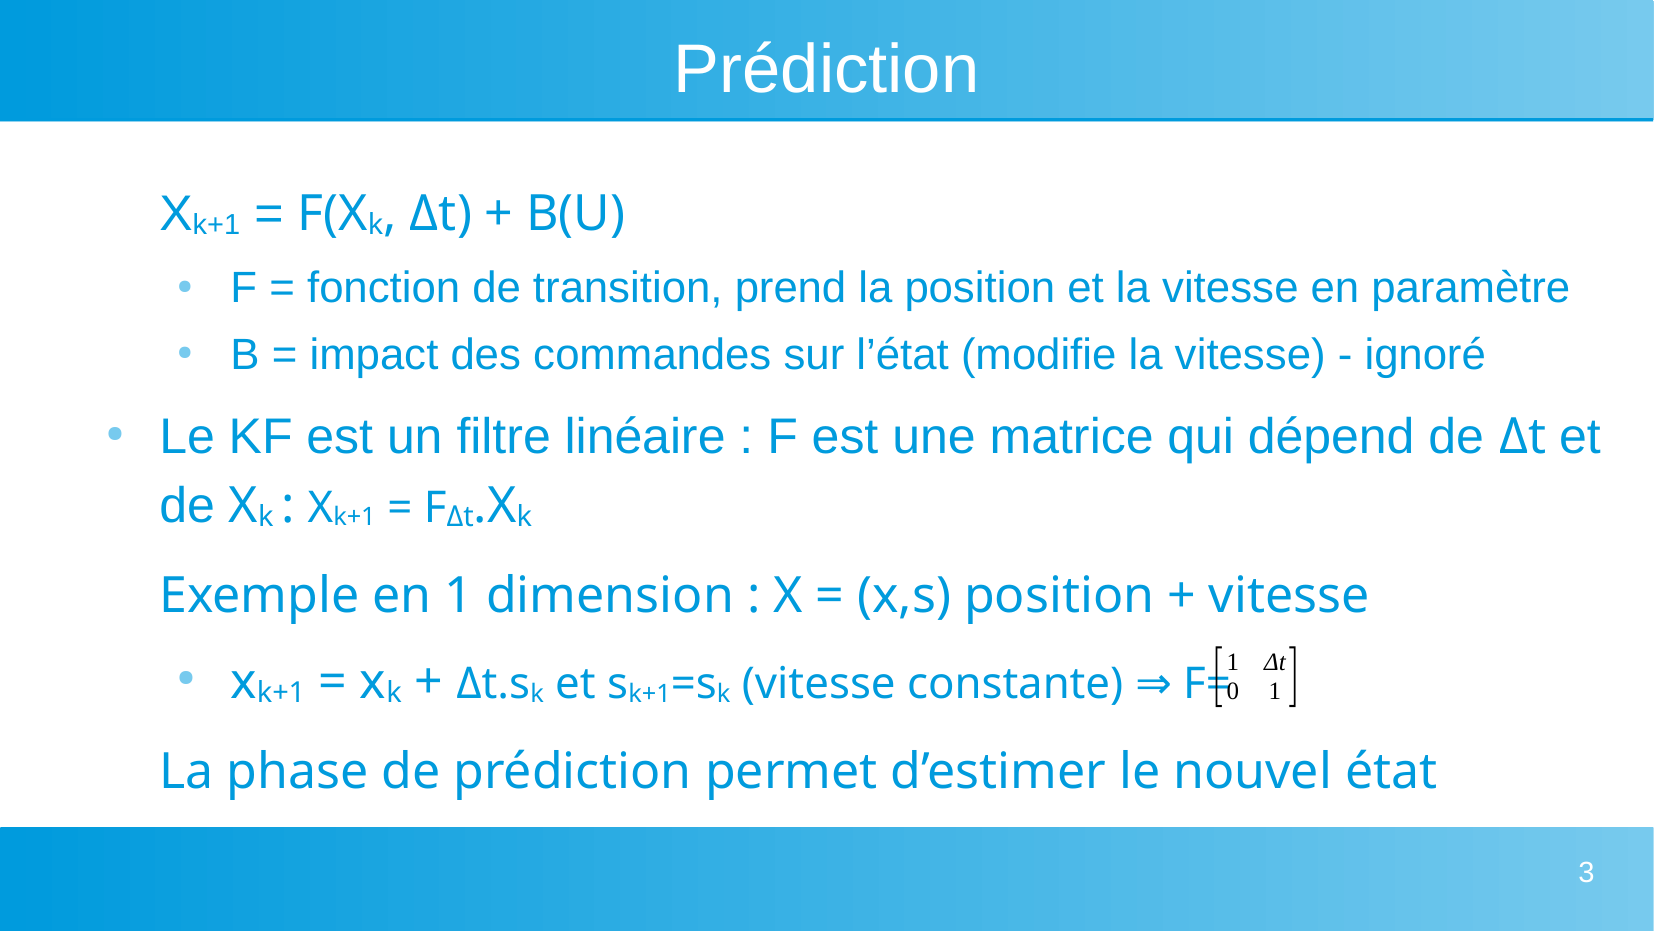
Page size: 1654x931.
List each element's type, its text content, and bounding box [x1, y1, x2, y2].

list Xk+1 = F(Xk, Δt) + B(U) F = fonction de transition, prend la position et la vitesse en paramètre B = impact des commandes sur l’état (modifie la vitesse) - ignoré Le KF est un filtre linéaire : F est une matrice qui dépend de Δt et de Xk : Xk+1 = FΔt.Xk Exemple en 1 dimension : X = (x,s) position + vitesse xk+1 = xk + Δt.sk et sk+1=sk (vitesse constante) ⇒ F= La phase de prédiction permet d’estimer le nouvel état [88, 177, 1625, 768]
chart [1214, 645, 1300, 709]
title Prédiction [59, 29, 1595, 108]
